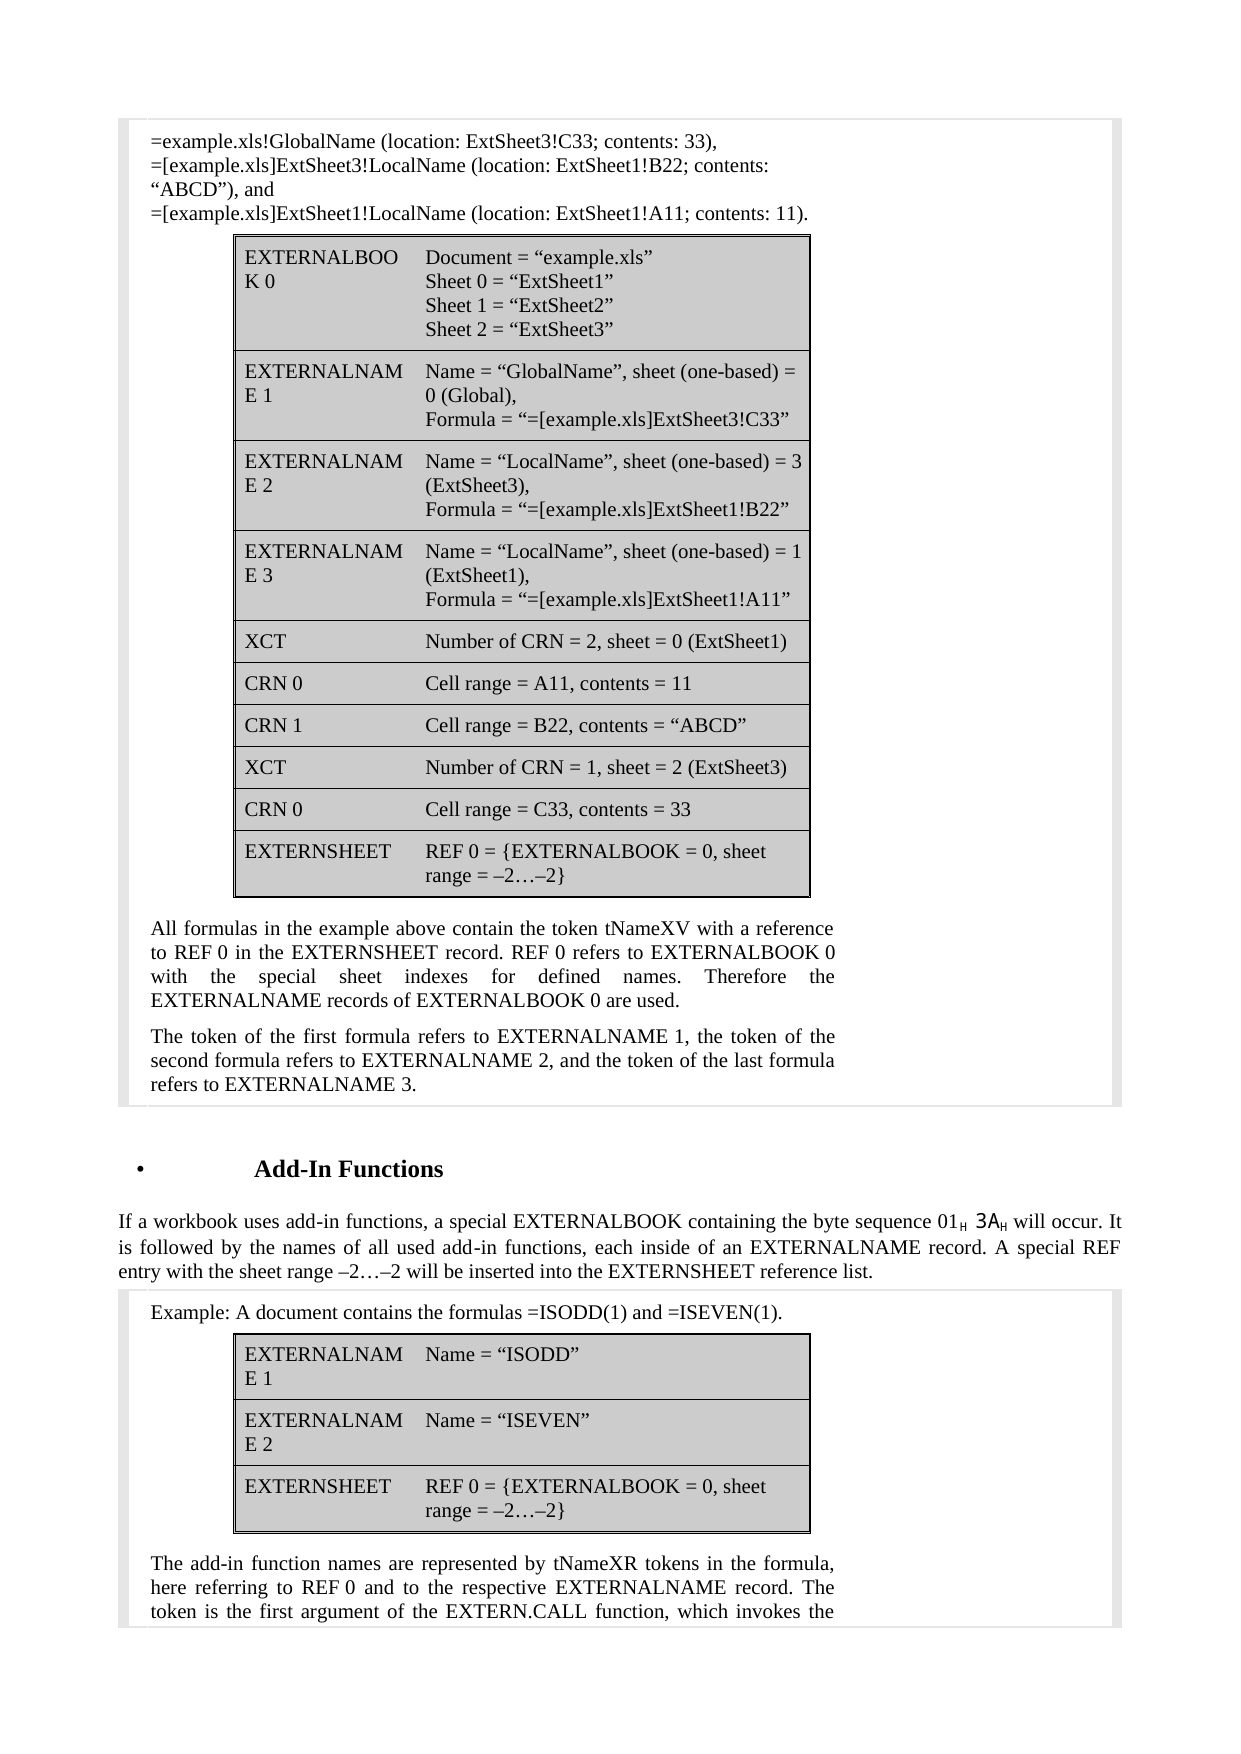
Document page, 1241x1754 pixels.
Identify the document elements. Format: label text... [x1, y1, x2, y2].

table_header [838, 120, 1112, 234]
table_cell [148, 234, 233, 350]
table_cell [148, 1333, 233, 1399]
table_cell [129, 746, 147, 788]
table_cell [129, 234, 147, 350]
text If a workbook uses add‑in functions, a special EXTERNALBOOK containing the byte sequence 01H 3AH will occur. It is followed by the names of all used add‑in functions, each inside of an EXTERNALNAME record. A special REF entry with the sheet range –2…–2 will be inserted into the EXTERNSHEET reference list. [118, 1206, 1122, 1283]
table_cell [148, 440, 233, 530]
table_cell [129, 620, 147, 662]
table_cell Name = “GlobalName”, sheet (one-based) = 0 (Global), Formula = “=[example.xls]ExtSheet3!C33” [416, 351, 809, 440]
table_cell [838, 746, 1112, 788]
table_cell [129, 898, 147, 1105]
table_cell CRN 0 [236, 663, 416, 704]
table_cell [838, 788, 1112, 830]
table_cell [838, 898, 1112, 1105]
table_cell [811, 662, 838, 704]
table_cell [811, 620, 838, 662]
table_cell [129, 788, 147, 830]
table_cell [838, 830, 1112, 898]
table_cell [148, 530, 233, 620]
table_cell Number of CRN = 2, sheet = 0 (ExtSheet1) [416, 621, 809, 662]
table_cell [811, 788, 838, 830]
table_header [129, 120, 147, 234]
table_cell [129, 1399, 147, 1465]
table_cell Name = “LocalName”, sheet (one-based) = 1 (ExtSheet1), Formula = “=[example.xls]ExtSheet1!A11” [416, 531, 809, 620]
table_cell EXTERNALNAME 1 [236, 351, 416, 440]
table_cell [811, 1333, 838, 1399]
table_cell Cell range = B22, contents = “ABCD” [416, 705, 809, 746]
table_cell EXTERNALNAME 2 [236, 441, 416, 530]
table_cell [838, 1333, 1112, 1399]
table_cell [811, 440, 838, 530]
table_cell [129, 830, 147, 898]
table_cell Name = “ISEVEN” [416, 1400, 809, 1465]
table_cell [838, 1465, 1112, 1533]
table_cell [129, 530, 147, 620]
table_cell [811, 234, 838, 350]
table_cell [838, 234, 1112, 350]
table_cell [811, 1465, 838, 1533]
table_cell [129, 440, 147, 530]
table_cell Name = “ISODD” [416, 1335, 809, 1399]
table_cell CRN 0 [236, 789, 416, 830]
table_cell [129, 704, 147, 746]
table_cell REF 0 = {EXTERNALBOOK = 0, sheet range = –2…–2} [416, 831, 809, 896]
table_cell [148, 704, 233, 746]
table_cell [838, 704, 1112, 746]
table_cell [811, 830, 838, 898]
table_cell CRN 1 [236, 705, 416, 746]
table_cell REF 0 = {EXTERNALBOOK = 0, sheet range = –2…–2} [416, 1466, 809, 1531]
table_cell EXTERNALBOOK 0 [236, 237, 416, 350]
table_cell [129, 662, 147, 704]
table_cell [838, 1399, 1112, 1465]
table_cell [838, 440, 1112, 530]
table_cell [838, 1533, 1112, 1626]
table_header [838, 1291, 1112, 1333]
table_cell [148, 662, 233, 704]
table_cell [148, 1465, 233, 1533]
table_header =example.xls!GlobalName (location: ExtSheet3!C33; contents: 33), =[example.xls]ExtSheet3!LocalName (location: ExtSheet1!B22; contents: “ABCD”), and =[example.xls]ExtSheet1!LocalName (location: ExtSheet1!A11; contents: 11). [148, 120, 838, 234]
table_cell [148, 788, 233, 830]
table_cell [129, 350, 147, 440]
table_cell [811, 704, 838, 746]
list Add‑In Functions [136, 1154, 1122, 1183]
table_cell [811, 1399, 838, 1465]
table_cell [838, 350, 1112, 440]
table_cell [129, 1533, 147, 1626]
table_cell EXTERNALNAME 3 [236, 531, 416, 620]
table_cell [838, 620, 1112, 662]
table_cell [838, 530, 1112, 620]
table_cell Cell range = C33, contents = 33 [416, 789, 809, 830]
table_cell EXTERNALNAME 1 [236, 1335, 416, 1399]
table_cell [148, 620, 233, 662]
table_cell [838, 662, 1112, 704]
table_cell EXTERNALNAME 2 [236, 1400, 416, 1465]
table_cell EXTERNSHEET [236, 1466, 416, 1531]
table_cell Cell range = A11, contents = 11 [416, 663, 809, 704]
table_cell Document = “example.xls” Sheet 0 = “ExtSheet1” Sheet 1 = “ExtSheet2” Sheet 2 = “ExtSheet3” [416, 237, 809, 350]
table_cell [811, 530, 838, 620]
table_cell [148, 350, 233, 440]
table_cell Name = “LocalName”, sheet (one-based) = 3 (ExtSheet3), Formula = “=[example.xls]ExtSheet1!B22” [416, 441, 809, 530]
table_cell All formulas in the example above contain the token tNameXV with a reference to REF 0 in the EXTERNSHEET record. REF 0 refers to EXTERNALBOOK 0 with the special sheet indexes for defined names. Therefore the EXTERNALNAME records of EXTERNALBOOK 0 are used. The token of the first formula refers to EXTERNALNAME 1, the token of the second formula refers to EXTERNALNAME 2, and the token of the last formula refers to EXTERNALNAME 3. [148, 898, 838, 1105]
table_cell [148, 830, 233, 898]
table_cell EXTERNSHEET [236, 831, 416, 896]
table_cell [148, 746, 233, 788]
table_cell The add-in function names are represented by tNameXR tokens in the formula, here referring to REF 0 and to the respective EXTERNALNAME record. The token is the first argument of the EXTERN.CALL function, which invokes the [148, 1533, 838, 1626]
table_cell Number of CRN = 1, sheet = 2 (ExtSheet3) [416, 747, 809, 788]
table_cell XCT [236, 621, 416, 662]
table_cell XCT [236, 747, 416, 788]
table_cell [811, 350, 838, 440]
table_cell [129, 1465, 147, 1533]
table_header Example: A document contains the formulas =ISODD(1) and =ISEVEN(1). [148, 1291, 838, 1333]
table_cell [129, 1333, 147, 1399]
table_header [129, 1291, 147, 1333]
table_cell [811, 746, 838, 788]
table_cell [148, 1399, 233, 1465]
